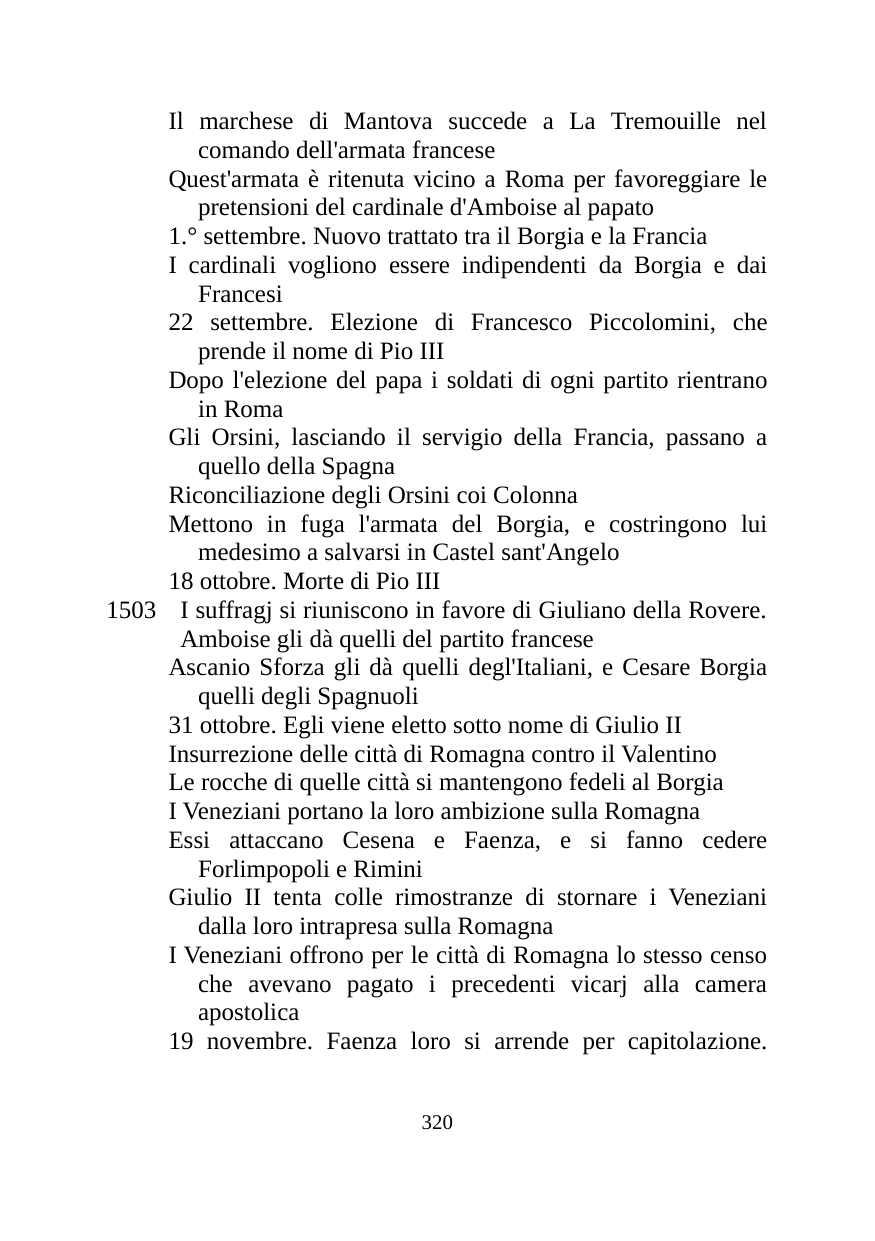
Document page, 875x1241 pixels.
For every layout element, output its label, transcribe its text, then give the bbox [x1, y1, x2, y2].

text I Veneziani portano la loro ambizione sulla Romagna [168, 796, 768, 825]
text 31 ottobre. Egli viene eletto sotto nome di Giulio II [168, 710, 768, 739]
text Dopo l'elezione del papa i soldati di ogni partito rientrano in Roma [168, 365, 768, 422]
text Gli Orsini, lasciando il servigio della Francia, passano a quello della Spagna [168, 422, 768, 480]
text I Veneziani offrono per le città di Romagna lo stesso censo che avevano pagato i precedenti vicarj alla camera apostolica [168, 940, 768, 1026]
text 22 settembre. Elezione di Francesco Piccolomini, che prende il nome di Pio III [168, 307, 768, 365]
text I cardinali vogliono essere indipendenti da Borgia e dai Francesi [168, 250, 768, 307]
text Il marchese di Mantova succede a La Tremouille nel comando dell'armata francese [168, 106, 768, 164]
text Riconciliazione degli Orsini coi Colonna [168, 480, 768, 509]
text 18 ottobre. Morte di Pio III [168, 566, 768, 595]
text 1503 I suffragj si riuniscono in favore di Giuliano della Rovere. Amboise gli dà quelli del partito francese [106, 595, 768, 652]
text 19 novembre. Faenza loro si arrende per capitolazione. [168, 1026, 768, 1055]
text Mettono in fuga l'armata del Borgia, e costringono lui medesimo a salvarsi in Castel sant'Angelo [168, 509, 768, 566]
text Quest'armata è ritenuta vicino a Roma per favoreggiare le pretensioni del cardinale d'Amboise al papato [168, 164, 768, 221]
text Insurrezione delle città di Romagna contro il Valentino [168, 739, 768, 767]
text Essi attaccano Cesena e Faenza, e si fanno cedere Forlimpopoli e Rimini [168, 825, 768, 882]
text 1.° settembre. Nuovo trattato tra il Borgia e la Francia [168, 221, 768, 250]
text Ascanio Sforza gli dà quelli degl'Italiani, e Cesare Borgia quelli degli Spagnuoli [168, 652, 768, 710]
text Giulio II tenta colle rimostranze di stornare i Veneziani dalla loro intrapresa sulla Romagna [168, 882, 768, 940]
text Le rocche di quelle città si mantengono fedeli al Borgia [168, 767, 768, 796]
